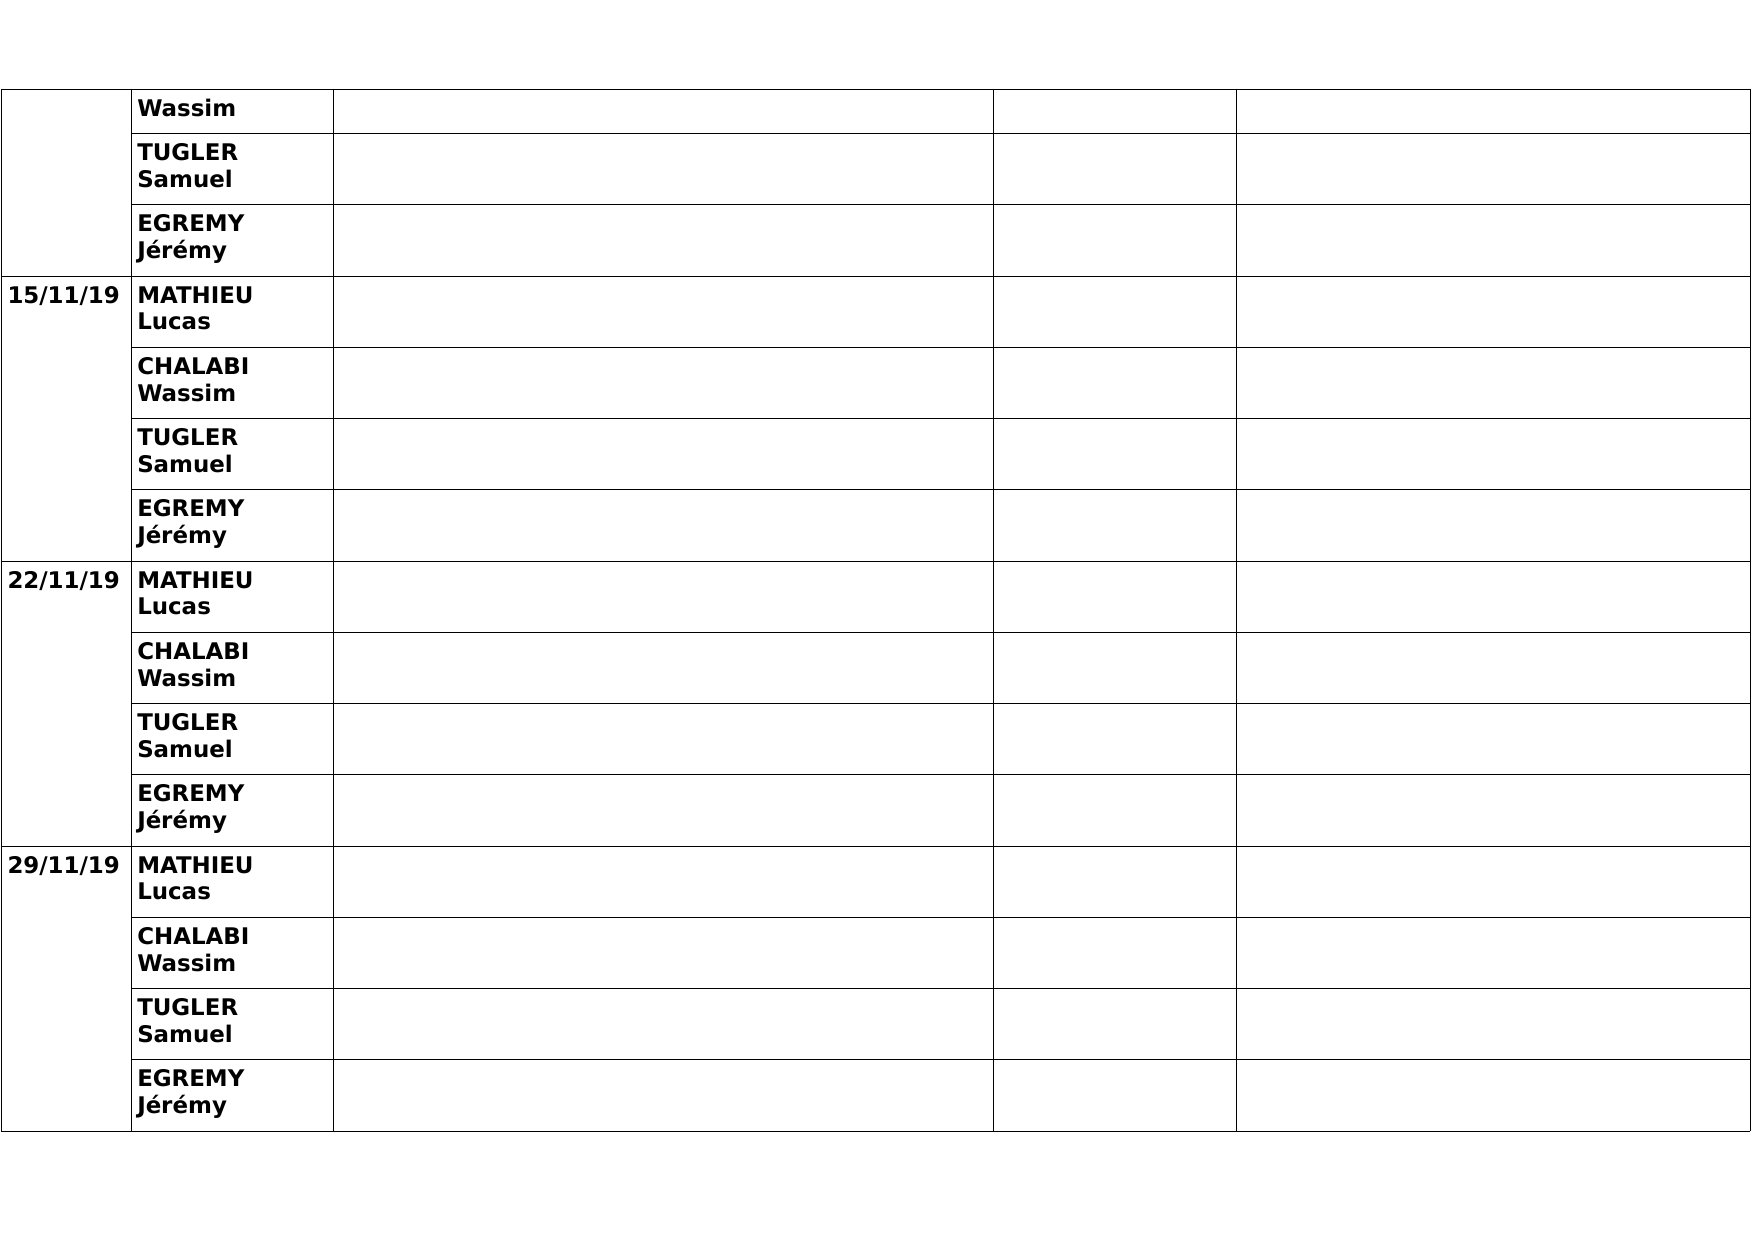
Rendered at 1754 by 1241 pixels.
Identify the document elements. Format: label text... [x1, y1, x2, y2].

table_cell [1237, 633, 1750, 703]
table_cell [994, 775, 1236, 846]
table_cell [334, 1060, 993, 1131]
table_cell MATHIEU Lucas [132, 277, 333, 347]
table_cell MATHIEU Lucas [132, 847, 333, 917]
table_cell EGREMY Jérémy [132, 775, 333, 846]
table_cell [334, 918, 993, 988]
table_cell [1237, 562, 1750, 632]
table_cell [994, 205, 1236, 276]
table_cell [994, 847, 1236, 917]
table_cell [1237, 918, 1750, 988]
table_cell 22/11/19 [2, 562, 131, 846]
table_cell [994, 490, 1236, 561]
table_cell TUGLER Samuel [132, 419, 333, 489]
table_cell [994, 989, 1236, 1059]
table_cell [334, 348, 993, 418]
table_cell [1237, 205, 1750, 276]
table_cell CHALABI Wassim [132, 918, 333, 988]
table_cell [1237, 90, 1750, 133]
table_cell EGREMY Jérémy [132, 490, 333, 561]
table_cell [1237, 989, 1750, 1059]
table_cell [2, 90, 131, 276]
table_cell [994, 348, 1236, 418]
table_cell [334, 90, 993, 133]
table_cell [994, 633, 1236, 703]
table_cell Wassim [132, 90, 333, 133]
table_cell EGREMY Jérémy [132, 1060, 333, 1131]
table_cell [334, 205, 993, 276]
table_cell [994, 562, 1236, 632]
table_cell EGREMY Jérémy [132, 205, 333, 276]
table_cell CHALABI Wassim [132, 633, 333, 703]
table_cell 15/11/19 [2, 277, 131, 561]
table_cell [1237, 134, 1750, 204]
table_cell [994, 277, 1236, 347]
table_cell [994, 419, 1236, 489]
table_cell [994, 90, 1236, 133]
table_cell [994, 704, 1236, 774]
table_cell TUGLER Samuel [132, 989, 333, 1059]
table_cell [334, 989, 993, 1059]
table_cell CHALABI Wassim [132, 348, 333, 418]
table_cell [1237, 704, 1750, 774]
table_cell [334, 633, 993, 703]
table_cell MATHIEU Lucas [132, 562, 333, 632]
table_cell [1237, 847, 1750, 917]
table_cell 29/11/19 [2, 847, 131, 1131]
table_cell [1237, 277, 1750, 347]
table_cell [334, 419, 993, 489]
table_cell [334, 704, 993, 774]
table_cell [334, 847, 993, 917]
table_cell [1237, 419, 1750, 489]
table_cell [1237, 1060, 1750, 1131]
table_cell [994, 134, 1236, 204]
table_cell [334, 134, 993, 204]
table_cell [334, 562, 993, 632]
table_cell TUGLER Samuel [132, 134, 333, 204]
table_cell TUGLER Samuel [132, 704, 333, 774]
table_cell [334, 277, 993, 347]
table_cell [1237, 348, 1750, 418]
table_cell [334, 775, 993, 846]
table_cell [334, 490, 993, 561]
table_cell [994, 918, 1236, 988]
table_cell [994, 1060, 1236, 1131]
table_cell [1237, 775, 1750, 846]
table_cell [1237, 490, 1750, 561]
